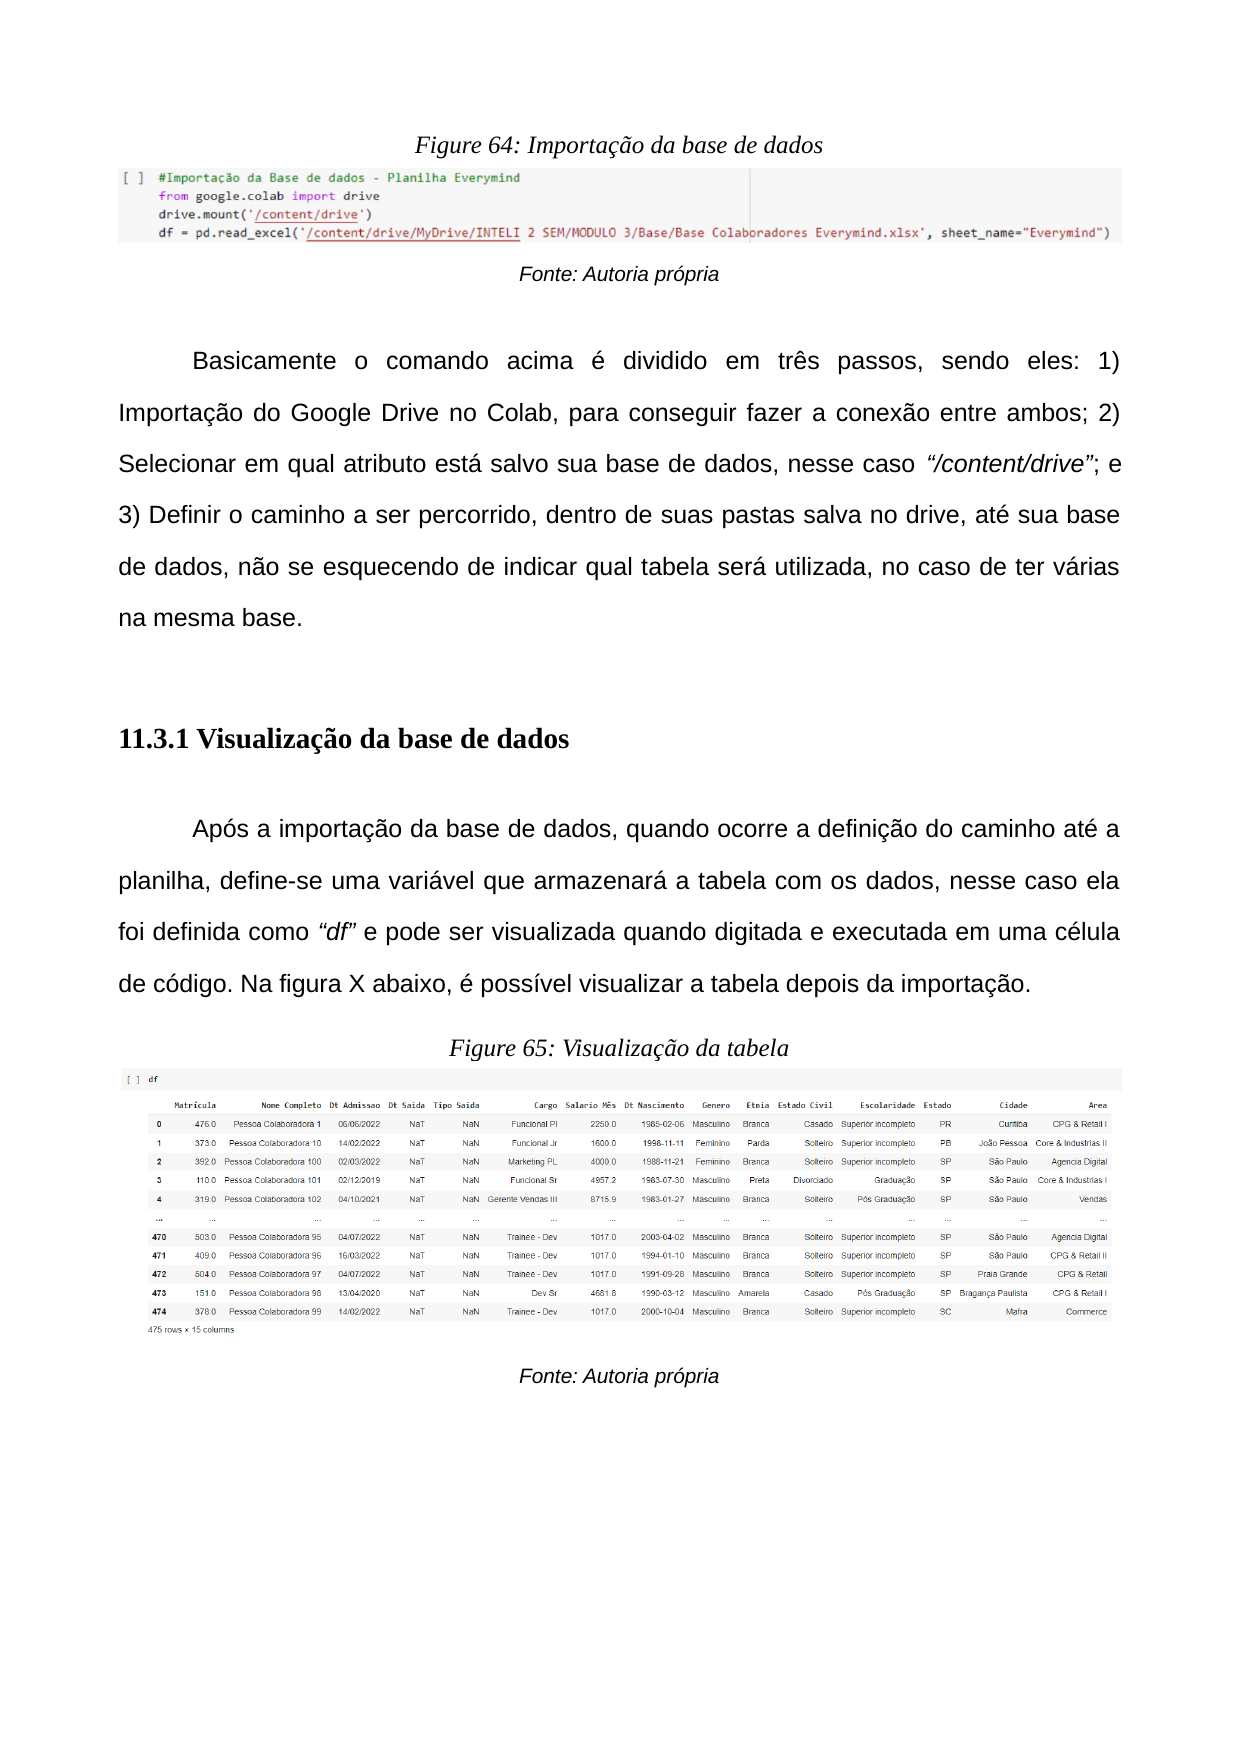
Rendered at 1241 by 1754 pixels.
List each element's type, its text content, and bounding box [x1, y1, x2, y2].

text Fonte: Autoria própria [118, 243, 1122, 286]
text Basicamente o comando acima é dividido em três passos, sendo eles: 1) Importação do Google Drive no Colab, para conseguir fazer a conexão entre ambos; 2) Selecionar em qual atributo está salvo sua base de dados, nesse caso “/content/drive”; e 3) Definir o caminho a ser percorrido, dentro de suas pastas salva no drive, até sua base de dados, não se esquecendo de indicar qual tabela será utilizada, no caso de ter várias na mesma base. [118, 346, 1122, 632]
text [118, 159, 1122, 168]
text Após a importação da base de dados, quando ocorre a definição do caminho até a planilha, define-se uma variável que armazenará a tabela com os dados, nesse caso ela foi definida como “df” e pode ser visualizada quando digitada e executada em uma célula de código. Na figura X abaixo, é possível visualizar a tabela depois da importação. [118, 814, 1122, 998]
text [118, 1020, 1122, 1033]
text Figure 64: Importação da base de dados [118, 131, 1122, 159]
picture [118, 1061, 1123, 1340]
picture [118, 168, 1123, 243]
subtitle 11.3.1 Visualização da base de dados [118, 721, 1122, 754]
text [118, 118, 1122, 131]
text Figure 65: Visualização da tabela [118, 1033, 1122, 1061]
text Fonte: Autoria própria [118, 1340, 1122, 1388]
